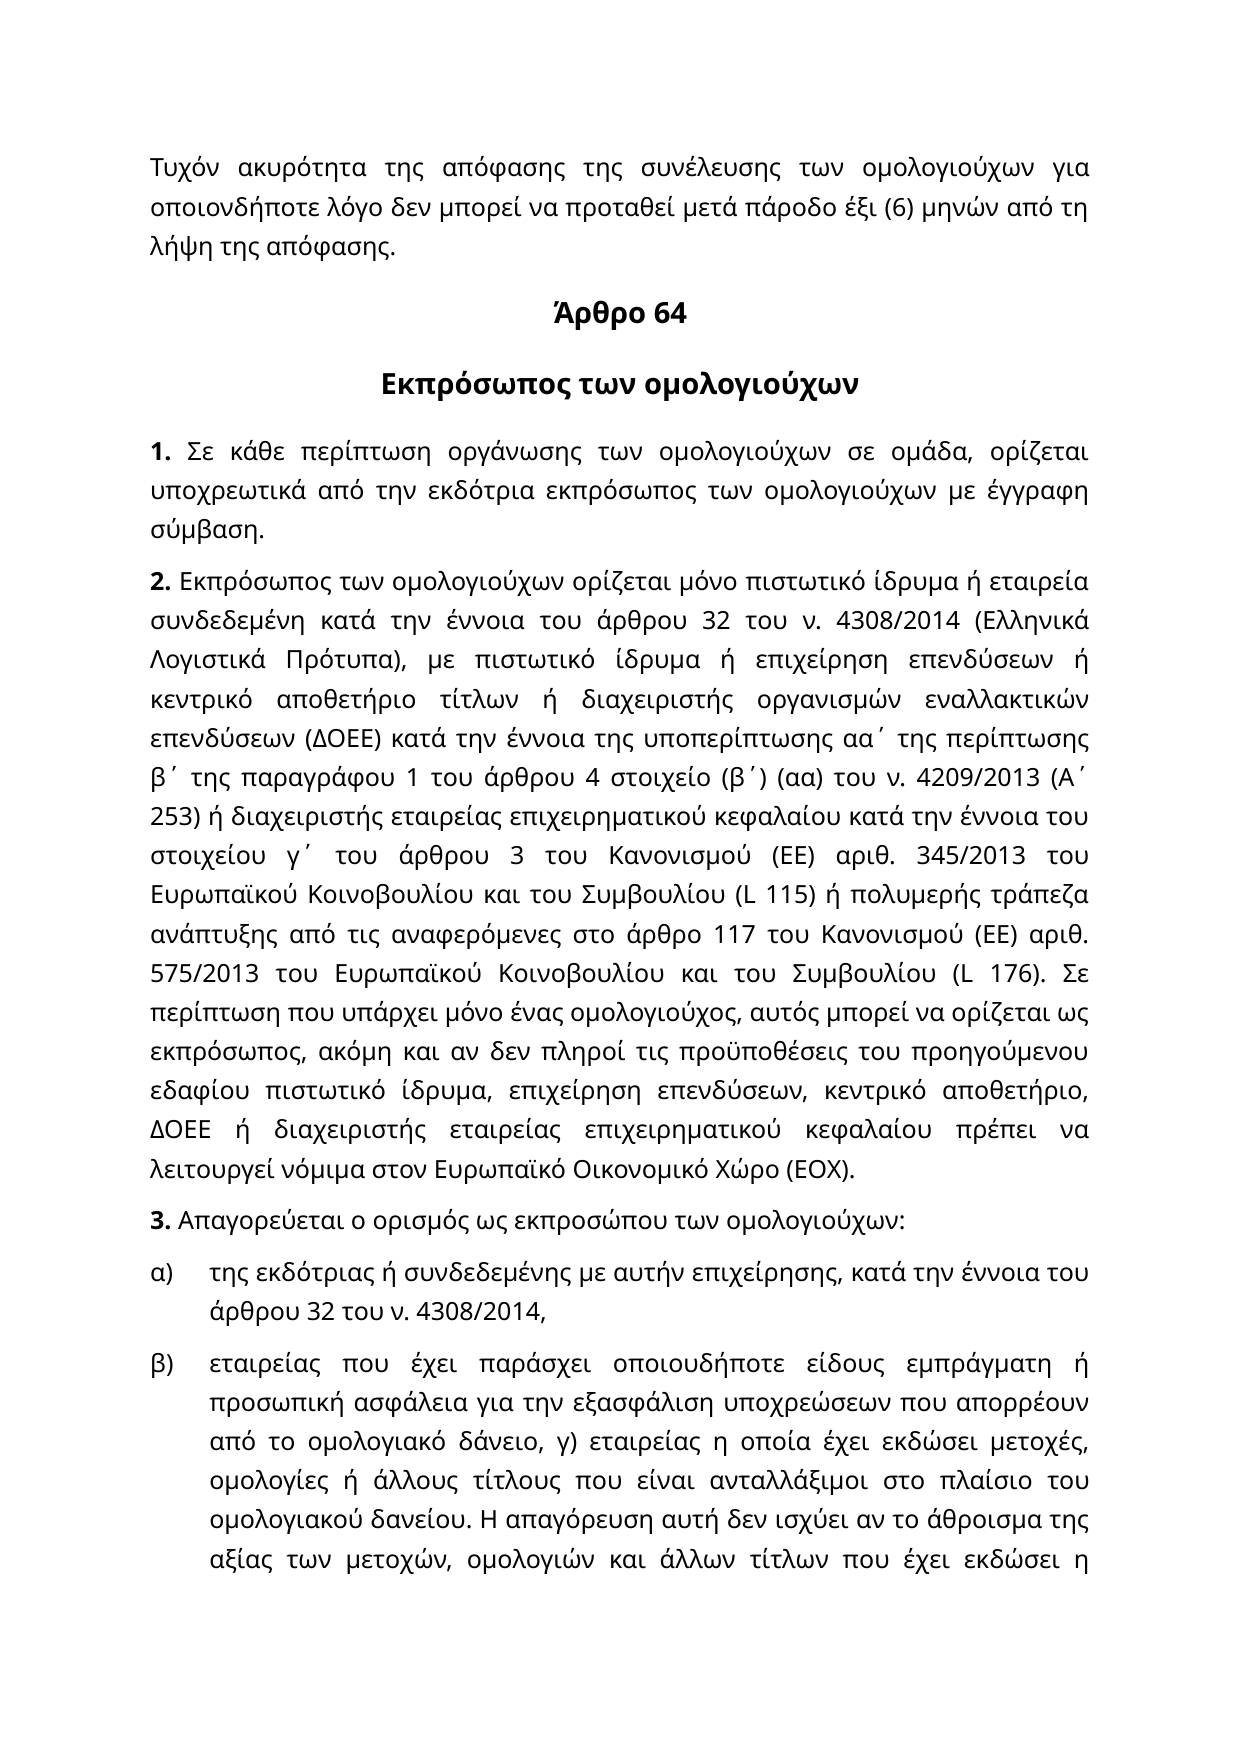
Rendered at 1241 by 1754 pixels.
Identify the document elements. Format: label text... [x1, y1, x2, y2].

text 3. Απαγορεύεται o ορισμός ως εκπροσώπου των ομολογιούχων: [150, 1203, 1090, 1237]
text Τυχόν ακυρότητα της απόφασης της συνέλευσης των ομολογιούχων για οποιονδήποτε λόγο δεν μπορεί να προταθεί μετά πάροδο έξι (6) μηνών από τη λήψη της απόφασης. [150, 150, 1090, 262]
list β) εταιρείας που έχει παράσχει οποιουδήποτε είδους εμπράγματη ή προσωπική ασφάλεια για την εξασφάλιση υποχρεώσεων που απορρέουν από το ομολογιακό δάνειο, γ) εταιρείας η οποία έχει εκδώσει μετοχές, ομολογίες ή άλλους τίτλους που είναι ανταλλάξιμοι στο πλαίσιο του ομολογιακού δανείου. Η απαγόρευση αυτή δεν ισχύει αν το άθροισμα της αξίας των μετοχών, ομολογιών και άλλων τίτλων πoυ έχει εκδώσει η [150, 1345, 1090, 1575]
subtitle Εκπρόσωπος των ομολογιούχων [150, 363, 1090, 403]
text 1. Σε κάθε περίπτωση οργάνωσης των ομολογιούχων σε ομάδα, ορίζεται υποχρεωτικά από την εκδότρια εκπρόσωπος των ομολογιούχων με έγγραφη σύμβαση. [150, 434, 1090, 546]
subtitle Άρθρο 64 [150, 292, 1090, 332]
list α) της εκδότριας ή συνδεδεμένης με αυτήν επιχείρησης, κατά την έννοια του άρθρου 32 του ν. 4308/2014, [150, 1254, 1090, 1328]
text 2. Εκπρόσωπος των ομολογιούχων ορίζεται μόνο πιστωτικό ίδρυμα ή εταιρεία συνδεδεμένη κατά την έννοια του άρθρου 32 του ν. 4308/2014 (Ελληνικά Λογιστικά Πρότυπα), με πιστωτικό ίδρυμα ή επιχείρηση επενδύσεων ή κεντρικό αποθετήριο τίτλων ή διαχειριστής οργανισμών εναλλακτικών επενδύσεων (ΔΟΕΕ) κατά την έννοια της υποπερίπτωσης αα΄ της περίπτωσης β΄ της παραγράφου 1 του άρθρου 4 στοιχείο (β΄) (αα) του ν. 4209/2013 (Α΄ 253) ή διαχειριστής εταιρείας επιχειρηματικού κεφαλαίου κατά την έννοια του στοιχείου γ΄ του άρθρου 3 του Κανονισμού (ΕΕ) αριθ. 345/2013 του Ευρωπαϊκού Κοινοβουλίου και του Συμβουλίου (L 115) ή πολυμερής τράπεζα ανάπτυξης από τις αναφερόμενες στο άρθρο 117 του Κανονισμού (ΕΕ) αριθ. 575/2013 του Ευρωπαϊκού Κοινοβουλίου και του Συμβουλίου (L 176). Σε περίπτωση που υπάρχει μόνο ένας ομολογιούχος, αυτός μπορεί να ορίζεται ως εκπρόσωπος, ακόμη και αν δεν πληροί τις προϋποθέσεις του προηγούμενου εδαφίου πιστωτικό ίδρυμα, επιχείρηση επενδύσεων, κεντρικό αποθετήριο, ΔΟΕΕ ή διαχειριστής εταιρείας επιχειρηματικού κεφαλαίου πρέπει να λειτουργεί νόμιμα στον Ευρωπαϊκό Οικονομικό Χώρο (ΕΟΧ). [150, 564, 1090, 1185]
